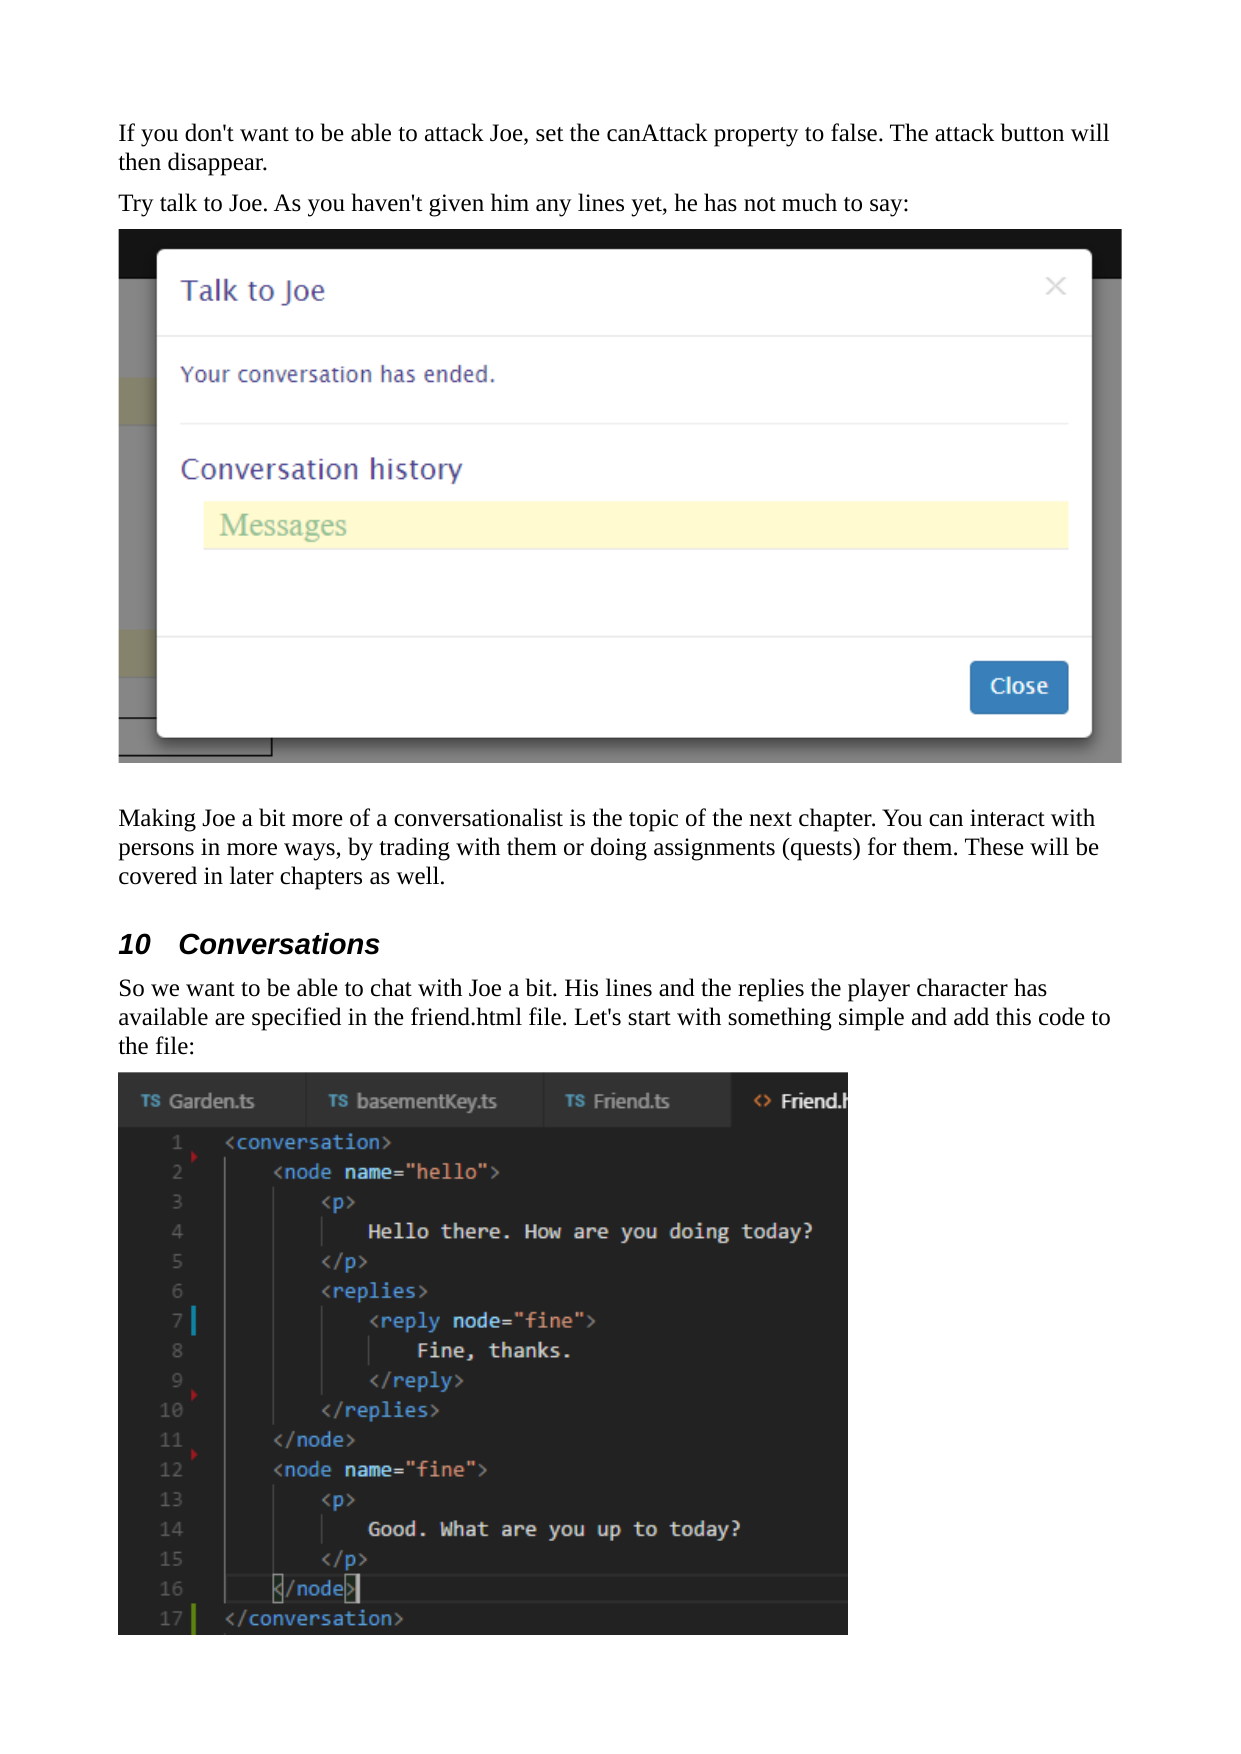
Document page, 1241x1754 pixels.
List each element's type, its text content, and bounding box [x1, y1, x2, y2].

text If you don't want to be able to attack Joe, set the canAttack property to false. The attack button will then disappear. [118, 118, 1122, 176]
subtitle Conversations [118, 927, 1122, 961]
text Try talk to Joe. As you haven't given him any lines yet, he has not much to say: [118, 188, 1122, 217]
text Making Joe a bit more of a conversationalist is the topic of the next chapter. You can interact with persons in more ways, by trading with them or doing assignments (quests) for them. These will be covered in later chapters as well. [118, 803, 1122, 890]
text So we want to be able to chat with Joe a bit. His lines and the replies the player character has available are specified in the friend.html file. Let's start with something simple and add this code to the file: [118, 973, 1122, 1059]
